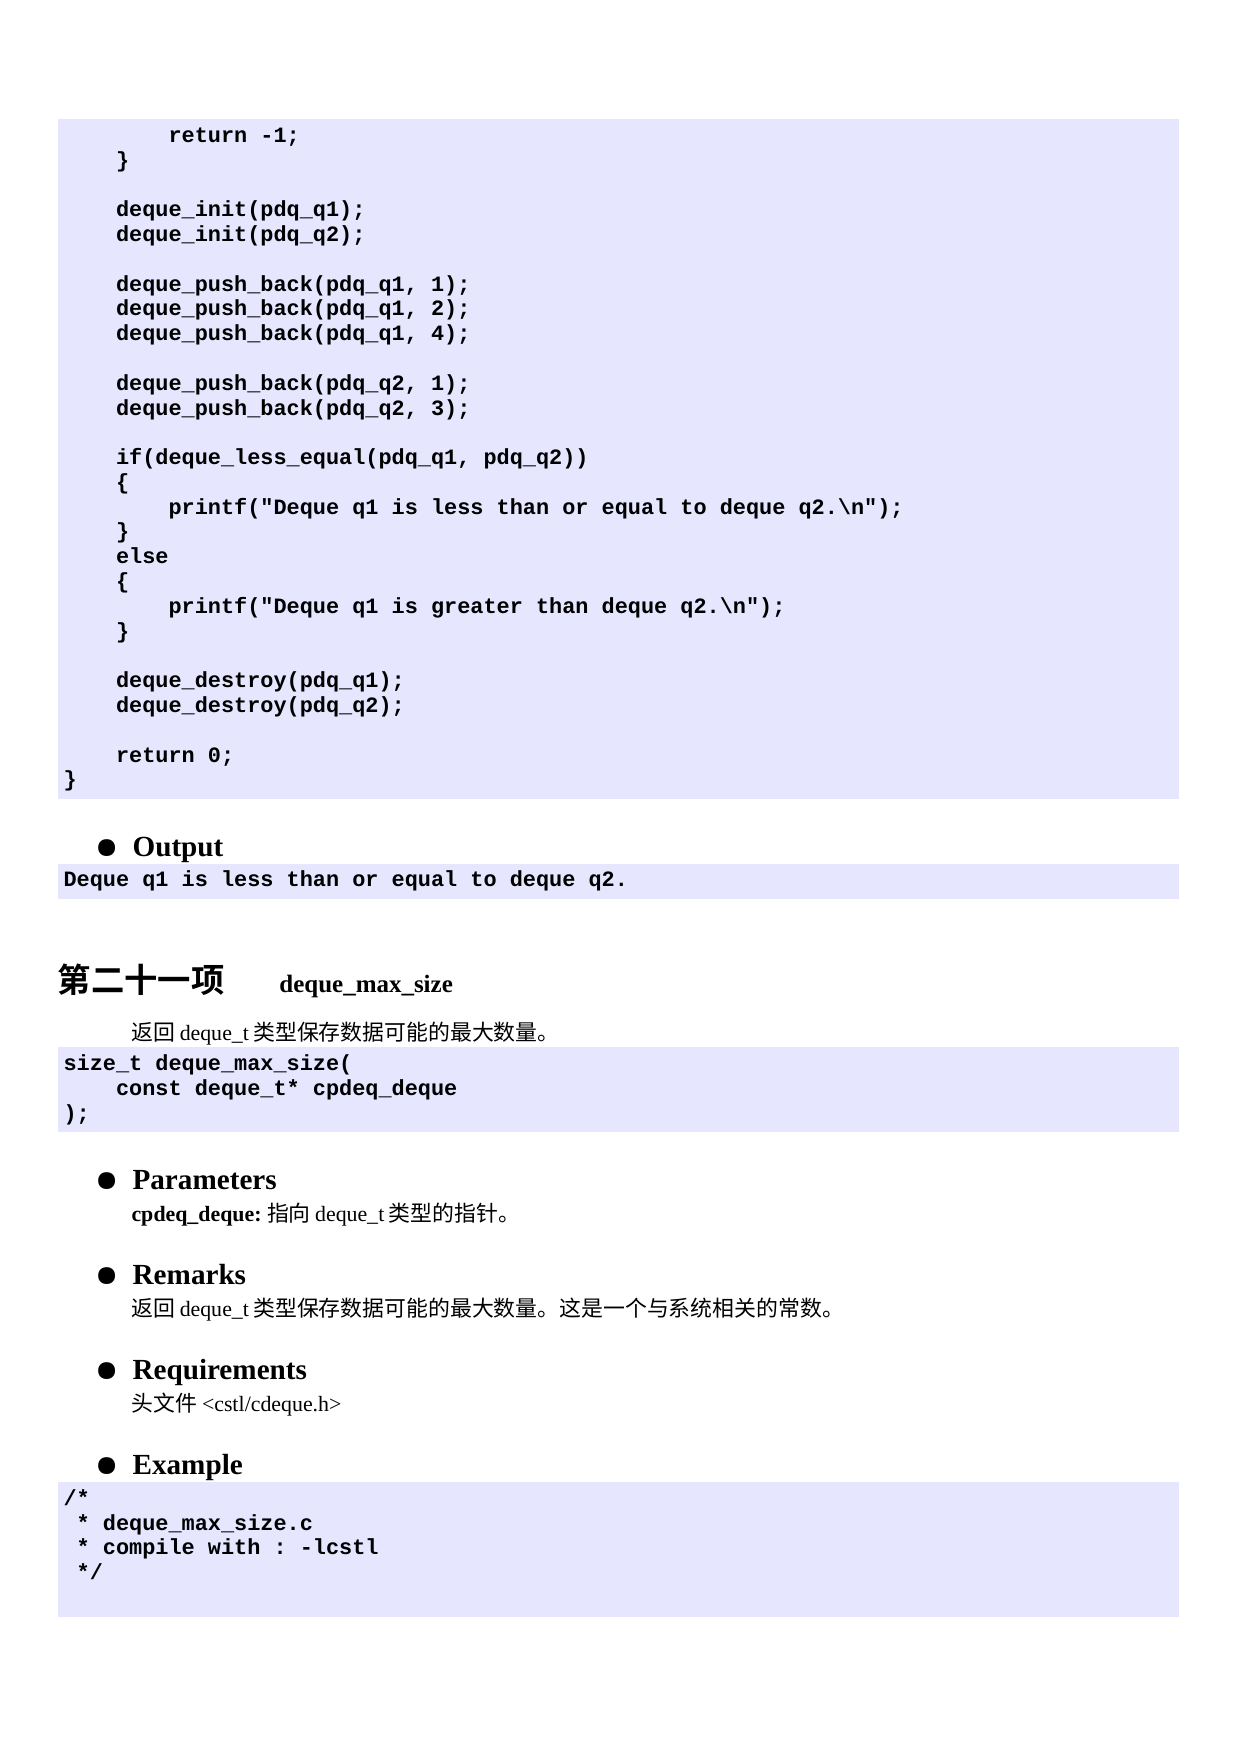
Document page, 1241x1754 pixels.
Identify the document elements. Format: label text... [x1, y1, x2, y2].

table_header /* * deque_max_size.c * compile with : -lcstl */ [58, 1482, 1179, 1617]
list Output [95, 829, 1179, 863]
table_header size_t deque_max_size( const deque_t* cpdeq_deque ); [58, 1047, 1179, 1132]
table_header return -1; } deque_init(pdq_q1); deque_init(pdq_q2); deque_push_back(pdq_q1, 1); deque_push_back(pdq_q1, 2); deque_push_back(pdq_q1, 4); deque_push_back(pdq_q2, 1); deque_push_back(pdq_q2, 3); if(deque_less_equal(pdq_q1, pdq_q2)) { printf("Deque q1 is less than or equal to deque q2.\n"); } else { printf("Deque q1 is greater than deque q2.\n"); } deque_destroy(pdq_q1); deque_destroy(pdq_q2); return 0; } [58, 119, 1179, 799]
text cpdeq_deque: 指向deque_t类型的指针。 [57, 1196, 1179, 1227]
text 返回deque_t类型保存数据可能的最大数量。 [57, 1014, 1179, 1046]
subtitle deque_max_size [57, 954, 1179, 1002]
table_header Deque q1 is less than or equal to deque q2. [58, 864, 1179, 899]
text 返回deque_t类型保存数据可能的最大数量。这是一个与系统相关的常数。 [57, 1291, 1179, 1322]
list Example [95, 1447, 1179, 1481]
list Parameters [95, 1162, 1179, 1196]
list Remarks [95, 1257, 1179, 1291]
list Requirements [95, 1352, 1179, 1386]
text 头文件 <cstl/cdeque.h> [57, 1386, 1179, 1418]
